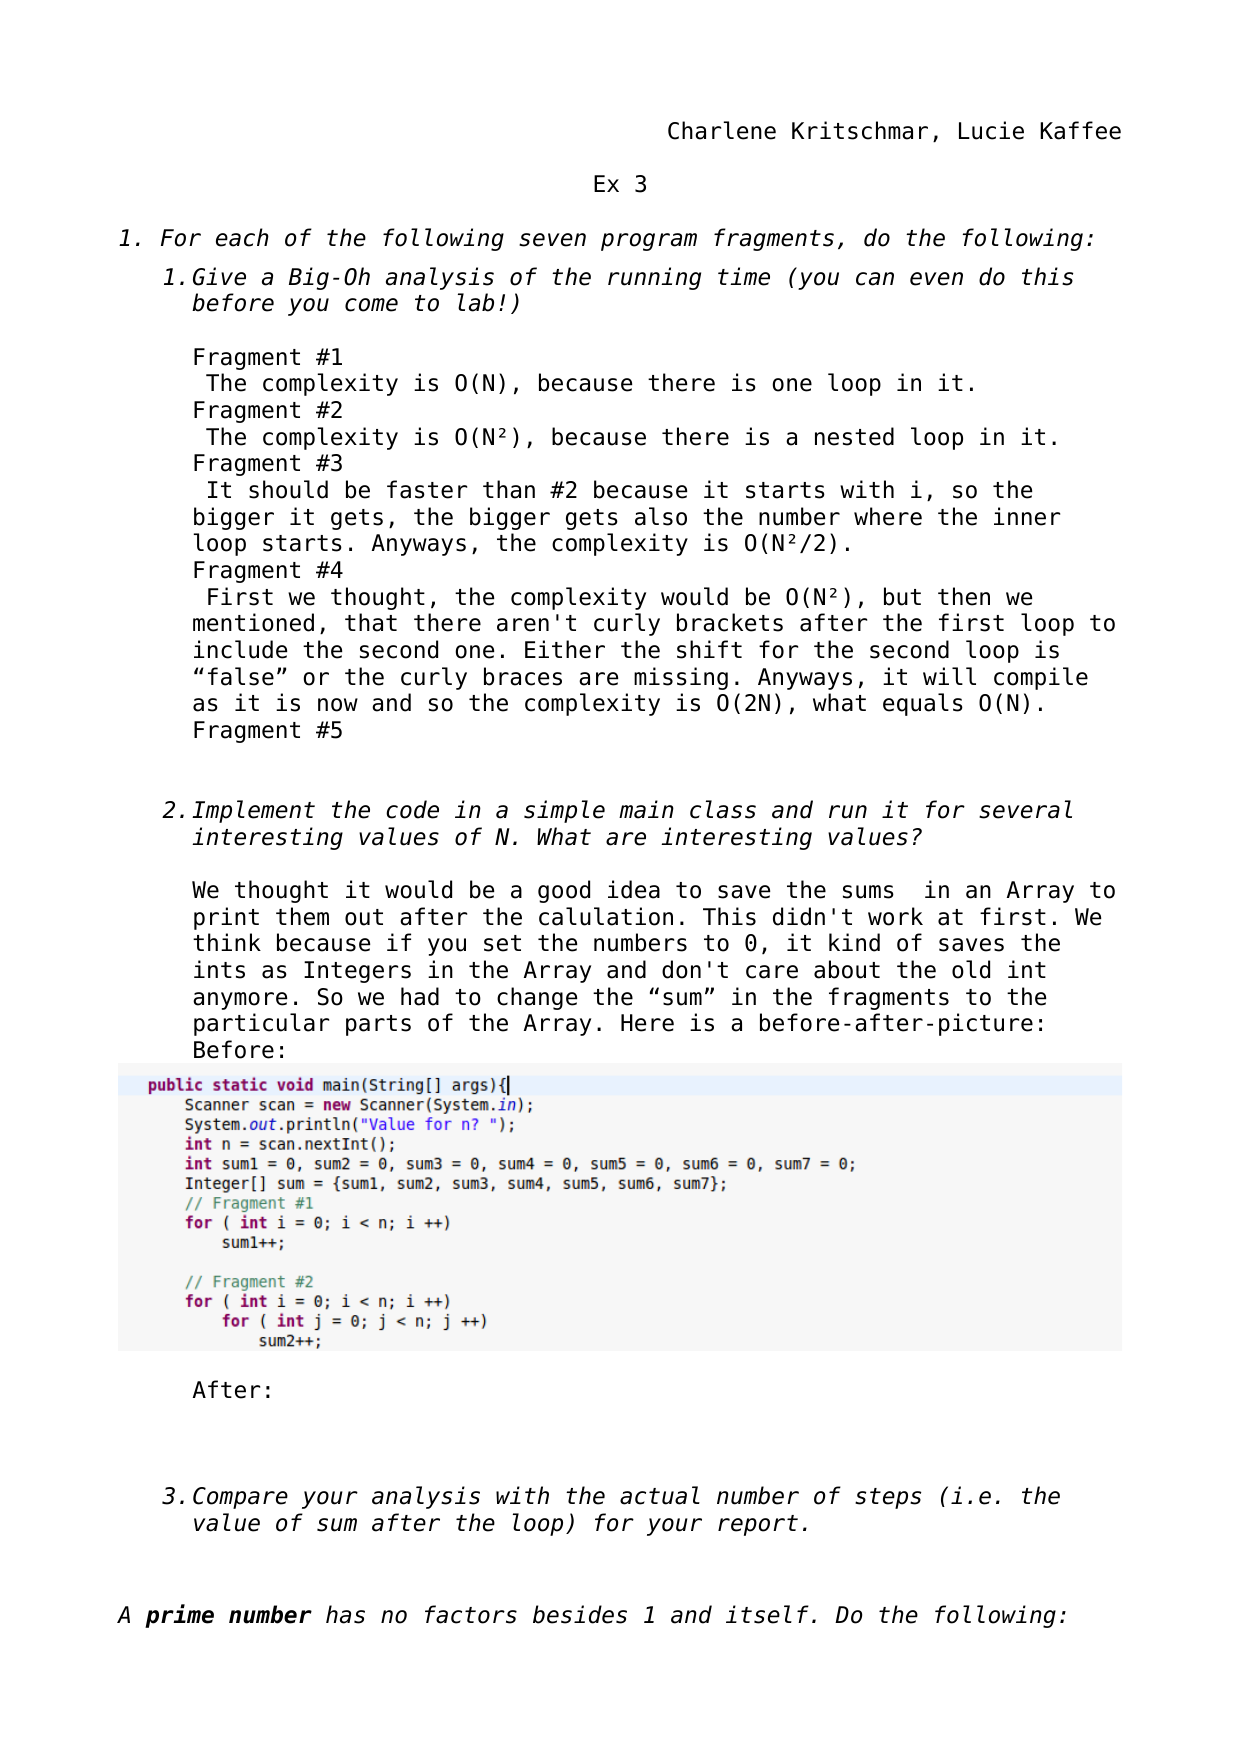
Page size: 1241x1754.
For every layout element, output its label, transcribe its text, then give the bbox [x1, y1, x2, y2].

text Ex 3 [118, 171, 1122, 198]
list Implement the code in a simple main class and run it for several interesting values of N. What are interesting values? [162, 797, 1122, 851]
list Give a Big-Oh analysis of the running time (you can even do this before you come to lab!) Fragment #1 The complexity is O(N), because there is one loop in it. Fragment #2 The complexity is O(N²), because there is a nested loop in it. Fragment #3 It should be faster than #2 because it starts with i, so the bigger it gets, the bigger gets also the number where the inner loop starts. Anyways, the complexity is O(N²/2). Fragment #4 First we thought, the complexity would be O(N²), but then we mentioned, that there aren't curly brackets after the first loop to include the second one. Either the shift for the second loop is “false” or the curly braces are missing. Anyways, it will compile as it is now and so the complexity is O(2N), what equals O(N). Fragment #5 [162, 264, 1122, 797]
text A prime number has no factors besides 1 and itself. Do the following: [118, 1549, 1122, 1629]
text We thought it would be a good idea to save the sums in an Array to print them out after the calulation. This didn't work at first. We think because if you set the numbers to 0, it kind of saves the ints as Integers in the Array and don't care about the old int anymore. So we had to change the “sum” in the fragments to the particular parts of the Array. Here is a before-after-picture: [118, 877, 1122, 1037]
list Compare your analysis with the actual number of steps (i.e. the value of sum after the loop) for your report. [162, 1483, 1122, 1537]
picture [118, 1063, 1123, 1351]
text Charlene Kritschmar, Lucie Kaffee [118, 118, 1122, 145]
text 1. For each of the following seven program fragments, do the following: [118, 225, 1122, 251]
text Before: [118, 1037, 1122, 1063]
text After: [118, 1377, 1122, 1403]
